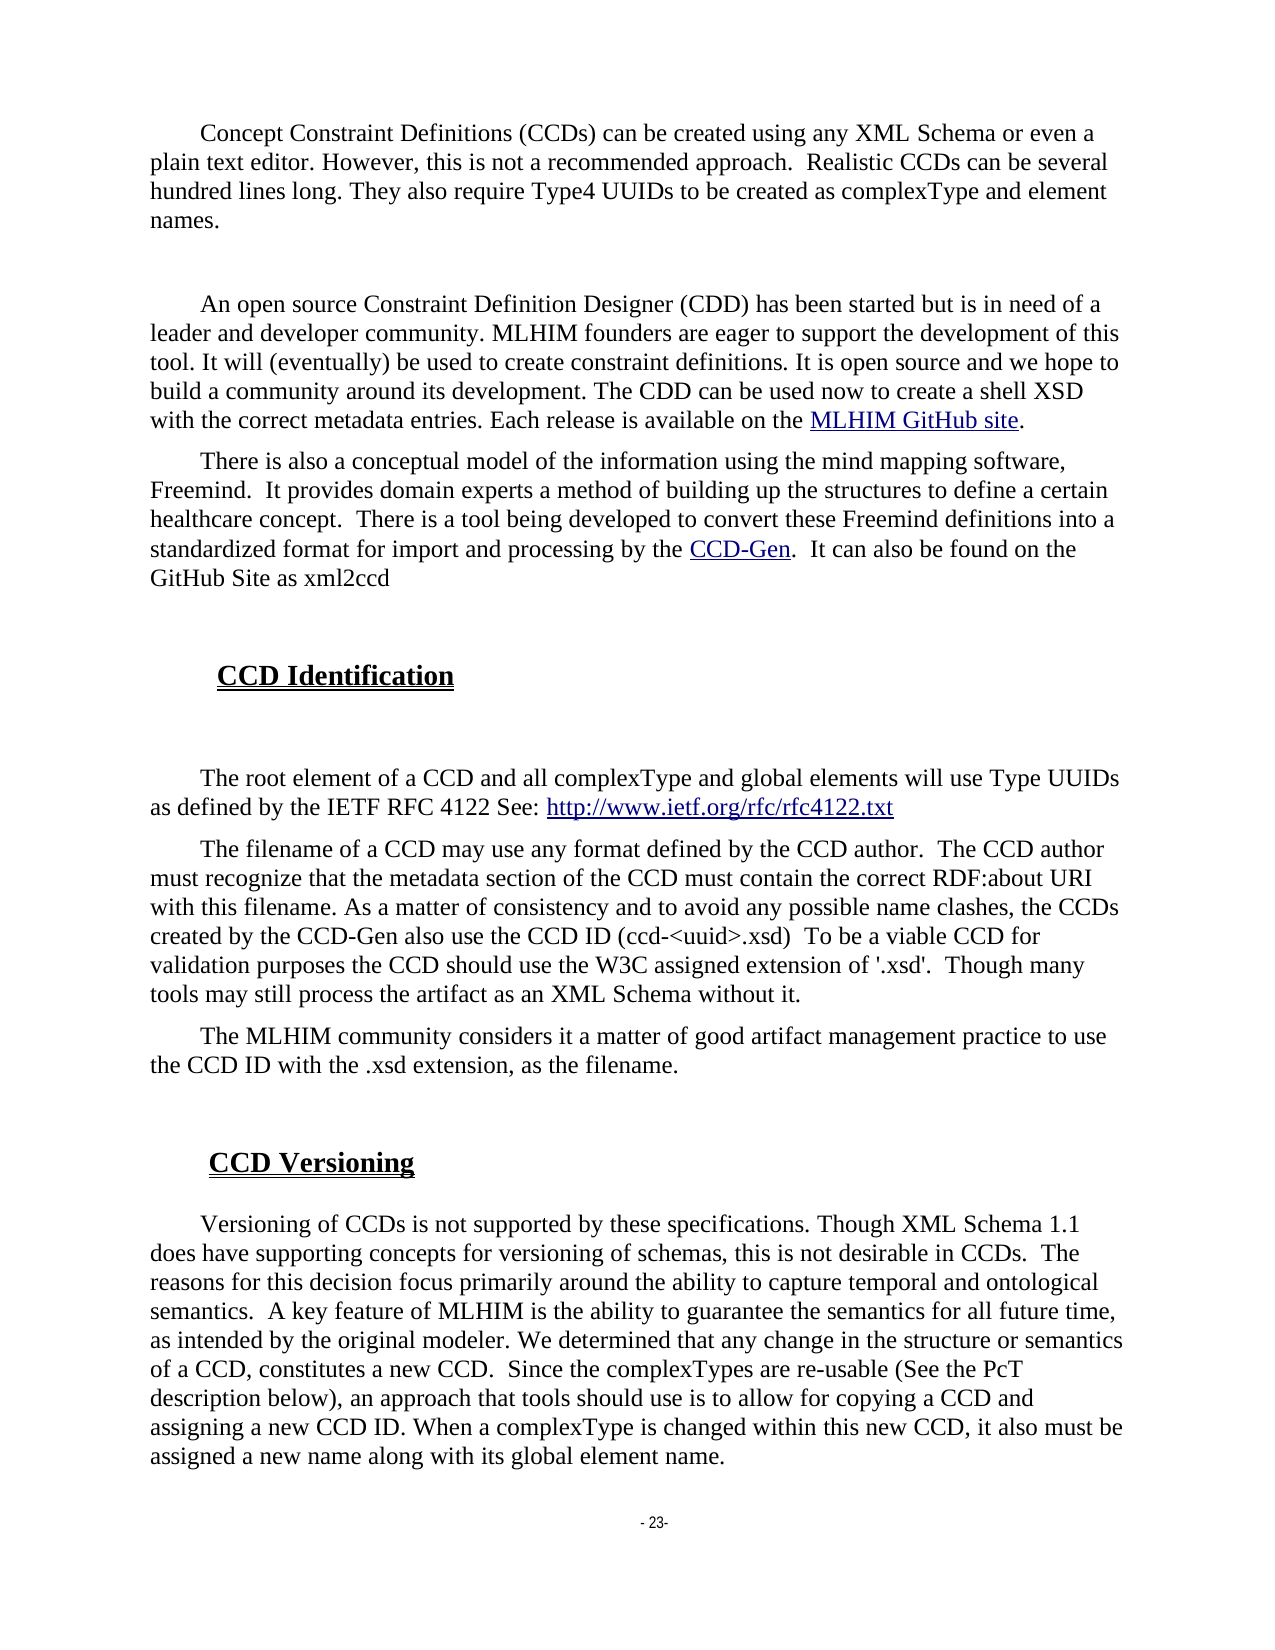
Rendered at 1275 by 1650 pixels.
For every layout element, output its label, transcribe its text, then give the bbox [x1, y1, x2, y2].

text The root element of a CCD and all complexType and global elements will use Type UUIDs as defined by the IETF RFC 4122 See: http://www.ietf.org/rfc/rfc4122.txt [150, 763, 1125, 821]
text Concept Constraint Definitions (CCDs) can be created using any XML Schema or even a plain text editor. However, this is not a recommended approach. Realistic CCDs can be several hundred lines long. They also require Type4 UUIDs to be created as complexType and element names. [150, 118, 1125, 234]
text Versioning of CCDs is not supported by these specifications. Though XML Schema 1.1 does have supporting concepts for versioning of schemas, this is not desirable in CCDs. The reasons for this decision focus primarily around the ability to capture temporal and ontological semantics. A key feature of MLHIM is the ability to guarantee the semantics for all future time, as intended by the original modeler. We determined that any change in the structure or semantics of a CCD, constitutes a new CCD. Since the complexTypes are re-usable (See the PcT description below), an approach that tools should use is to allow for copying a CCD and assigning a new CCD ID. When a complexType is changed within this new CCD, it also must be assigned a new name along with its global element name. [150, 1209, 1125, 1470]
text An open source Constraint Definition Designer (CDD) has been started but is in need of a leader and developer community. MLHIM founders are eager to support the development of this tool. It will (eventually) be used to create constraint definitions. It is open source and we hope to build a community around its development. The CDD can be used now to create a shell XSD with the correct metadata entries. Each release is available on the MLHIM GitHub site. [150, 288, 1125, 434]
subtitle CCD Versioning [150, 1145, 1125, 1179]
text The MLHIM community considers it a matter of good artifact management practice to use the CCD ID with the .xsd extension, as the filename. [150, 1021, 1125, 1079]
subtitle CCD Identification [150, 658, 1125, 691]
text The filename of a CCD may use any format defined by the CCD author. The CCD author must recognize that the metadata section of the CCD must contain the correct RDF:about URI with this filename. As a matter of consistency and to avoid any possible name clashes, the CCDs created by the CCD-Gen also use the CCD ID (ccd-<uuid>.xsd) To be a viable CCD for validation purposes the CCD should use the W3C assigned extension of '.xsd'. Though many tools may still process the artifact as an XML Schema without it. [150, 834, 1125, 1008]
text There is also a conceptual model of the information using the mind mapping software, Freemind. It provides domain experts a method of building up the structures to define a certain healthcare concept. There is a tool being developed to convert these Freemind definitions into a standardized format for import and processing by the CCD-Gen. It can also be found on the GitHub Site as xml2ccd [150, 446, 1125, 592]
